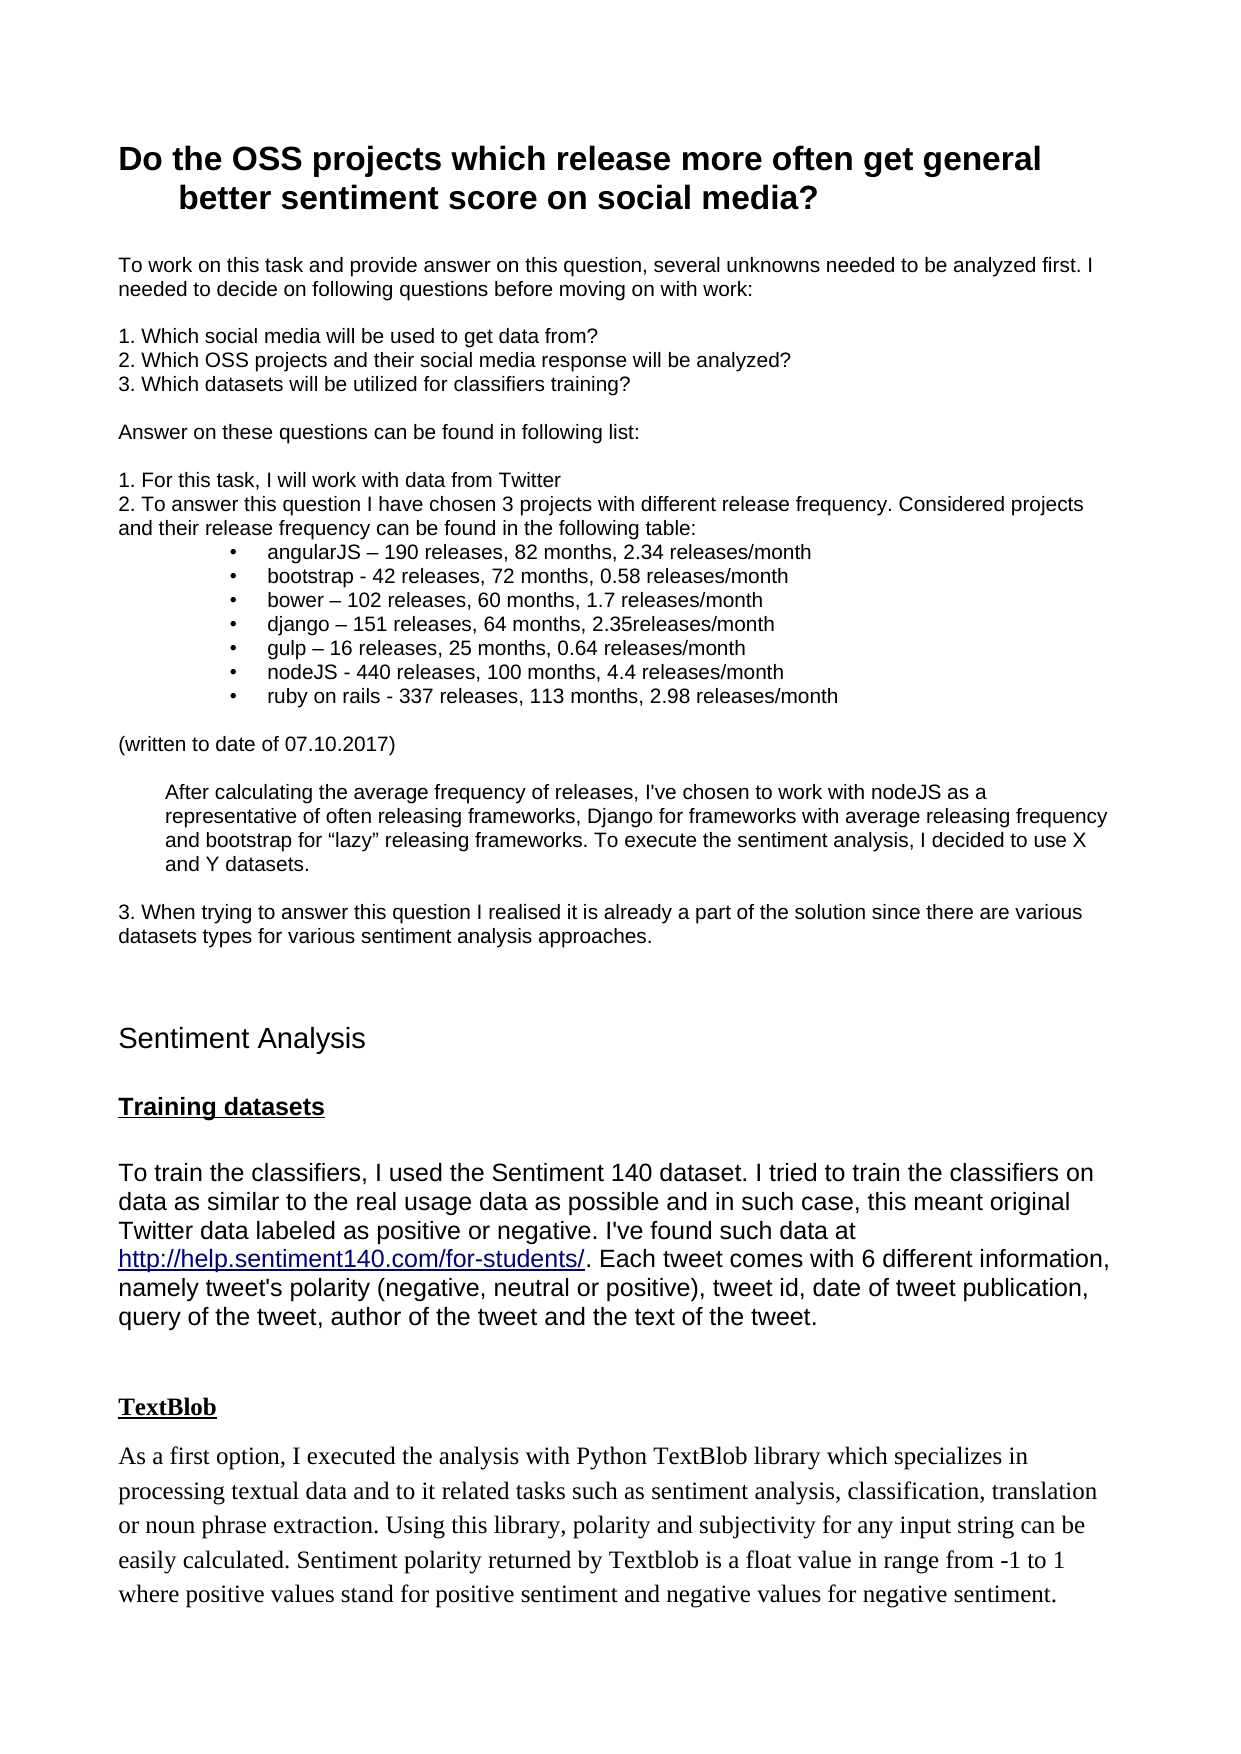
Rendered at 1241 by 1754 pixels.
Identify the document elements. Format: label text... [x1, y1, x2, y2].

subtitle Training datasets [118, 1092, 1122, 1121]
text To work on this task and provide answer on this question, several unknowns needed to be analyzed first. I needed to decide on following questions before moving on with work: [118, 252, 1122, 300]
list gulp – 16 releases, 25 months, 0.64 releases/month [229, 636, 1122, 660]
text 2. Which OSS projects and their social media response will be analyzed? [118, 348, 1122, 372]
text 2. To answer this question I have chosen 3 projects with different release frequency. Considered projects and their release frequency can be found in the following table: [118, 492, 1122, 540]
text 1. Which social media will be used to get data from? [118, 324, 1122, 348]
text As a first option, I executed the analysis with Python TextBlob library which specializes in processing textual data and to it related tasks such as sentiment analysis, classification, translation or noun phrase extraction. Using this library, polarity and subjectivity for any input string can be easily calculated. Sentiment polarity returned by Textblob is a float value in range from -1 to 1 where positive values stand for positive sentiment and negative values for negative sentiment. [118, 1441, 1122, 1608]
list ruby on rails - 337 releases, 113 months, 2.98 releases/month [229, 684, 1122, 708]
list django – 151 releases, 64 months, 2.35releases/month [229, 612, 1122, 636]
text TextBlob [118, 1392, 1122, 1421]
text (written to date of 07.10.2017) [118, 732, 1122, 756]
text 3. Which datasets will be utilized for classifiers training? [118, 372, 1122, 396]
text After calculating the average frequency of releases, I've chosen to work with nodeJS as a representative of often releasing frameworks, Django for frameworks with average releasing frequency and bootstrap for “lazy” releasing frameworks. To execute the sentiment analysis, I decided to use X and Y datasets. [165, 780, 1122, 876]
subtitle Sentiment Analysis [118, 1021, 1122, 1054]
text 1. For this task, I will work with data from Twitter [118, 468, 1122, 492]
list bower – 102 releases, 60 months, 1.7 releases/month [229, 588, 1122, 612]
text Answer on these questions can be found in following list: [118, 420, 1122, 444]
list nodeJS - 440 releases, 100 months, 4.4 releases/month [229, 660, 1122, 684]
list angularJS – 190 releases, 82 months, 2.34 releases/month [229, 540, 1122, 564]
text 3. When trying to answer this question I realised it is already a part of the solution since there are various datasets types for various sentiment analysis approaches. [118, 900, 1122, 948]
list bootstrap - 42 releases, 72 months, 0.58 releases/month [229, 564, 1122, 588]
subtitle Do the OSS projects which release more often get general better sentiment score on social media? [118, 139, 1122, 216]
subtitle To train the classifiers, I used the Sentiment 140 dataset. I tried to train the classifiers on data as similar to the real usage data as possible and in such case, this meant original Twitter data labeled as positive or negative. I've found such data at http://help.sentiment140.com/for-students/. Each tweet comes with 6 different information, namely tweet's polarity (negative, neutral or positive), tweet id, date of tweet publication, query of the tweet, author of the tweet and the text of the tweet. [118, 1158, 1122, 1331]
